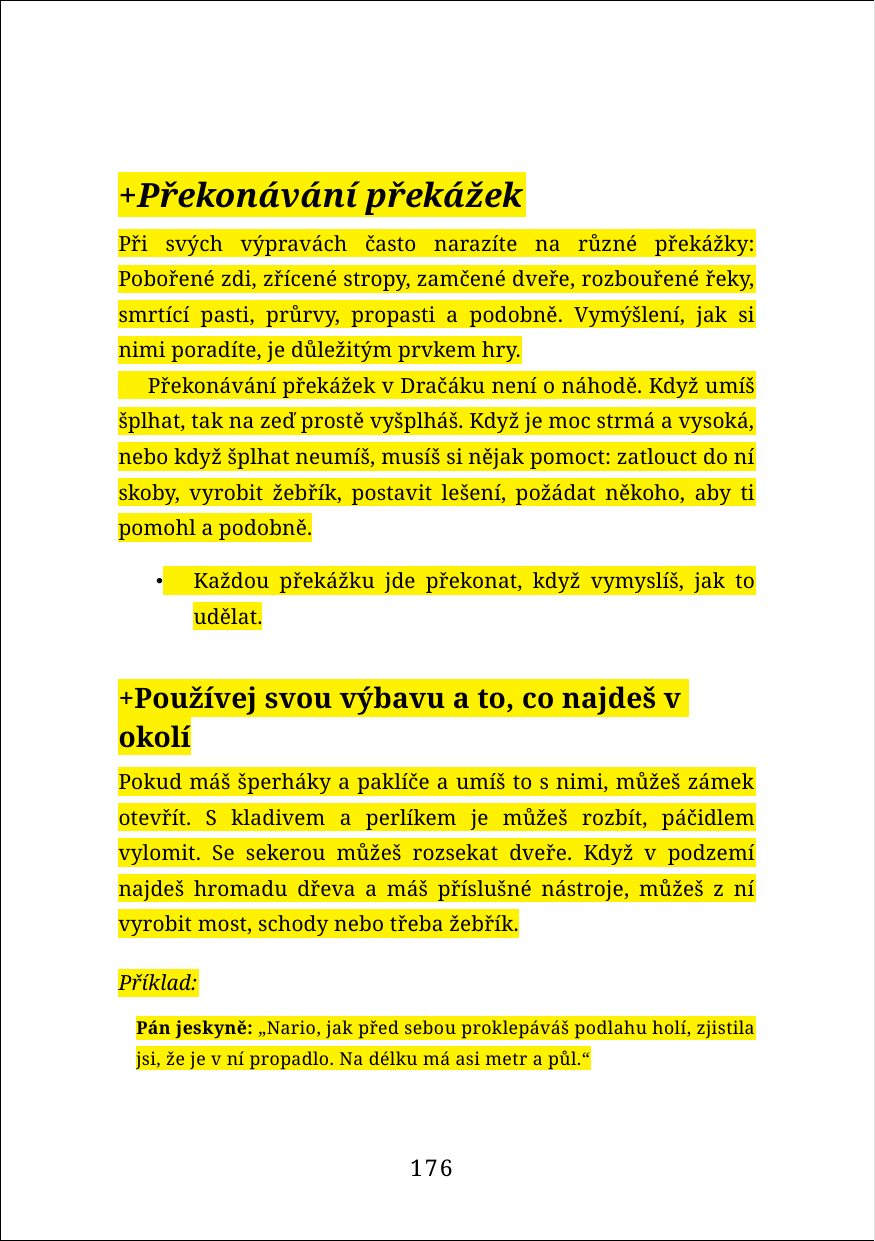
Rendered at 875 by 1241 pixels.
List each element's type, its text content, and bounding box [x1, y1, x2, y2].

subtitle +Používej svou výbavu a to, co najdeš v okolí [118, 679, 756, 755]
subtitle +Překonávání překážek [118, 172, 756, 217]
list Každou překážku jde překonat, když vymyslíš, jak to udělat. [156, 566, 756, 630]
text Při svých výpravách často narazíte na různé překážky: Pobořené zdi, zřícené stropy, zamčené dveře, rozbouřené řeky, smrtící pasti, průrvy, propasti a podobně. Vymýšlení, jak si nimi poradíte, je důležitým prvkem hry. Překonávání překážek v Dračáku není o náhodě. Když umíš šplhat, tak na zeď prostě vyšplháš. Když je moc strmá a vysoká, nebo když šplhat neumíš, musíš si nějak pomoct: zatlouct do ní skoby, vyrobit žebřík, postavit lešení, požádat někoho, aby ti pomohl a podobně. [118, 229, 756, 542]
text Příklad: [118, 968, 756, 997]
text Pán jeskyně: „Nario, jak před sebou proklepáváš podlahu holí, zjistila jsi, že je v ní propadlo. Na délku má asi metr a půl.“ [136, 1016, 756, 1070]
text Pokud máš šperháky a paklíče a umíš to s nimi, můžeš zámek otevřít. S kladivem a perlíkem je můžeš rozbít, páčidlem vylomit. Se sekerou můžeš rozsekat dveře. Když v podzemí najdeš hromadu dřeva a máš příslušné nástroje, můžeš z ní vyrobit most, schody nebo třeba žebřík. [118, 767, 756, 938]
